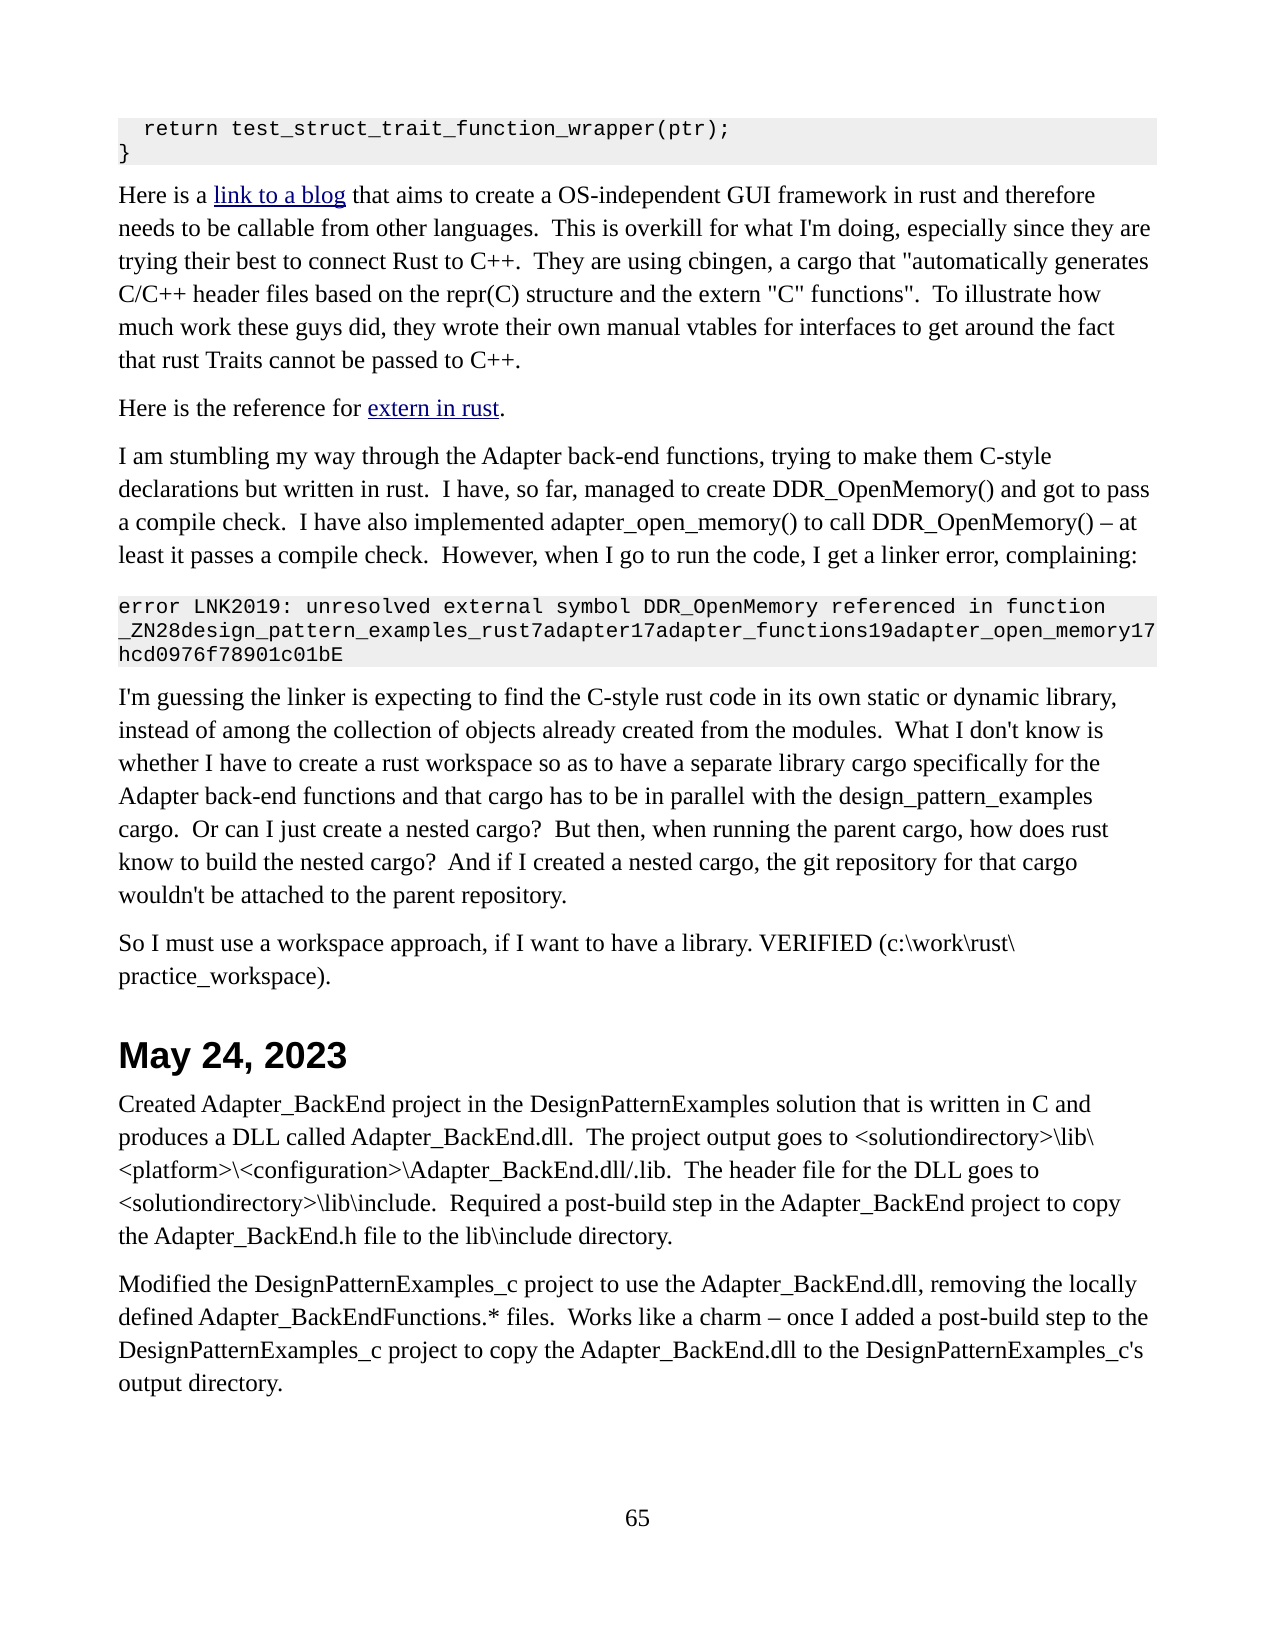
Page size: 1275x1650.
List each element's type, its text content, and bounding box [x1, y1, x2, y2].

text Here is the reference for extern in rust. [118, 393, 1157, 422]
text I am stumbling my way through the Adapter back-end functions, trying to make them C-style declarations but written in rust. I have, so far, managed to create DDR_OpenMemory() and got to pass a compile check. I have also implemented adapter_open_memory() to call DDR_OpenMemory() – at least it passes a compile check. However, when I go to run the code, I get a linker error, complaining: [118, 441, 1157, 568]
text Created Adapter_BackEnd project in the DesignPatternExamples solution that is written in C and produces a DLL called Adapter_BackEnd.dll. The project output goes to <solutiondirectory>\lib\<platform>\<configuration>\Adapter_BackEnd.dll/.lib. The header file for the DLL goes to <solutiondirectory>\lib\include. Required a post-build step in the Adapter_BackEnd project to copy the Adapter_BackEnd.h file to the lib\include directory. [118, 1089, 1157, 1250]
text So I must use a workspace approach, if I want to have a library. VERIFIED (c:\work\rust\practice_workspace). [118, 928, 1157, 990]
subtitle May 24, 2023 [118, 1034, 1157, 1077]
text Modified the DesignPatternExamples_c project to use the Adapter_BackEnd.dll, removing the locally defined Adapter_BackEndFunctions.* files. Works like a charm – once I added a post-build step to the DesignPatternExamples_c project to copy the Adapter_BackEnd.dll to the DesignPatternExamples_c's output directory. [118, 1269, 1157, 1397]
text } [118, 142, 1157, 165]
text return test_struct_trait_function_wrapper(ptr); [118, 118, 1157, 142]
text I'm guessing the linker is expecting to find the C-style rust code in its own static or dynamic library, instead of among the collection of objects already created from the modules. What I don't know is whether I have to create a rust workspace so as to have a separate library cargo specifically for the Adapter back-end functions and that cargo has to be in parallel with the design_pattern_examples cargo. Or can I just create a nested cargo? But then, when running the parent cargo, how does rust know to build the nested cargo? And if I created a nested cargo, the git repository for that cargo wouldn't be attached to the parent repository. [118, 682, 1157, 909]
text Here is a link to a blog that aims to create a OS-independent GUI framework in rust and therefore needs to be callable from other languages. This is overkill for what I'm doing, especially since they are trying their best to connect Rust to C++. They are using cbingen, a cargo that "automatically generates C/C++ header files based on the repr(C) structure and the extern "C" functions". To illustrate how much work these guys did, they wrote their own manual vtables for interfaces to get around the fact that rust Traits cannot be passed to C++. [118, 180, 1157, 374]
text error LNK2019: unresolved external symbol DDR_OpenMemory referenced in function _ZN28design_pattern_examples_rust7adapter17adapter_functions19adapter_open_memory17hcd0976f78901c01bE [118, 596, 1157, 667]
